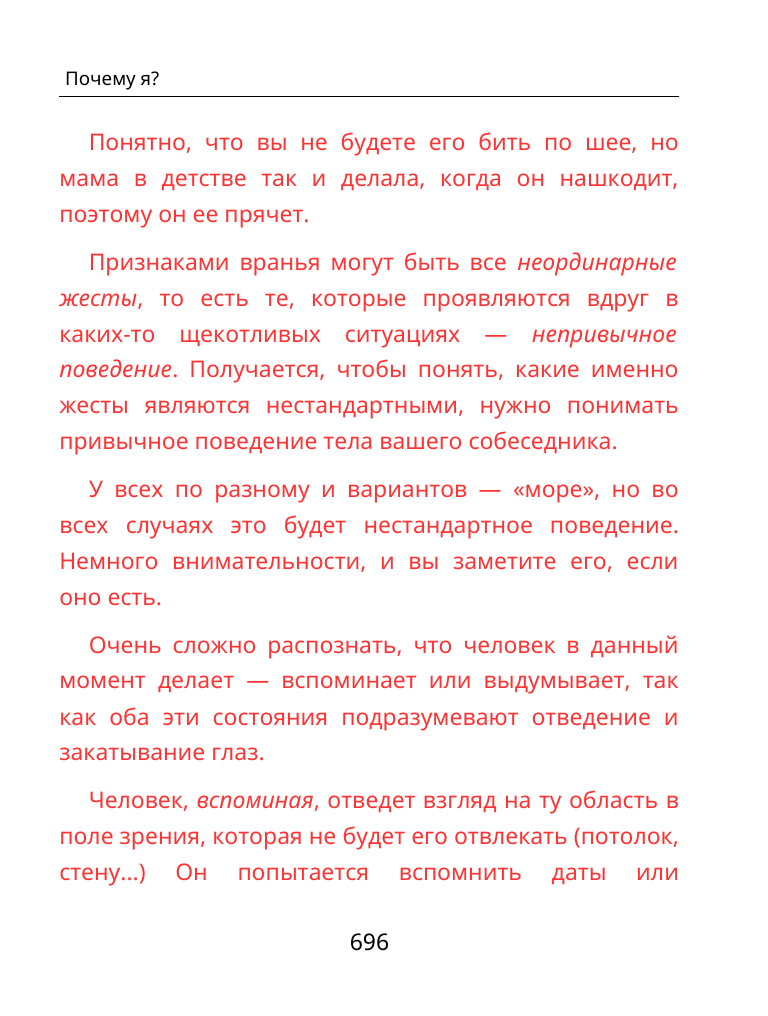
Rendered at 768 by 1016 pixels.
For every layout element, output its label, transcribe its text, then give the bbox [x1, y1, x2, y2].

text Человек, вспоминая, отведет взгляд на ту область в поле зрения, которая не будет его отвлекать (потолок, стену...) Он попытается вспомнить даты или [59, 784, 679, 887]
text У всех по разному и вариантов — «море», но во всех случаях это будет нестандартное поведение. Немного внимательности, и вы заметите его, если оно есть. [59, 473, 679, 612]
text Признаками вранья могут быть все неординарные жесты, то есть те, которые проявляются вдруг в каких-то щекотливых ситуациях — непривычное поведение. Получается, чтобы понять, какие именно жесты являются нестандартными, нужно понимать привычное поведение тела вашего собеседника. [59, 246, 679, 457]
text Понятно, что вы не будете его бить по шее, но мама в детстве так и делала, когда он нашкодит, поэтому он ее прячет. [59, 126, 679, 229]
text Очень сложно распознать, что человек в данный момент делает — вспоминает или выдумывает, так как оба эти состояния подразумевают отведение и закатывание глаз. [59, 628, 679, 768]
